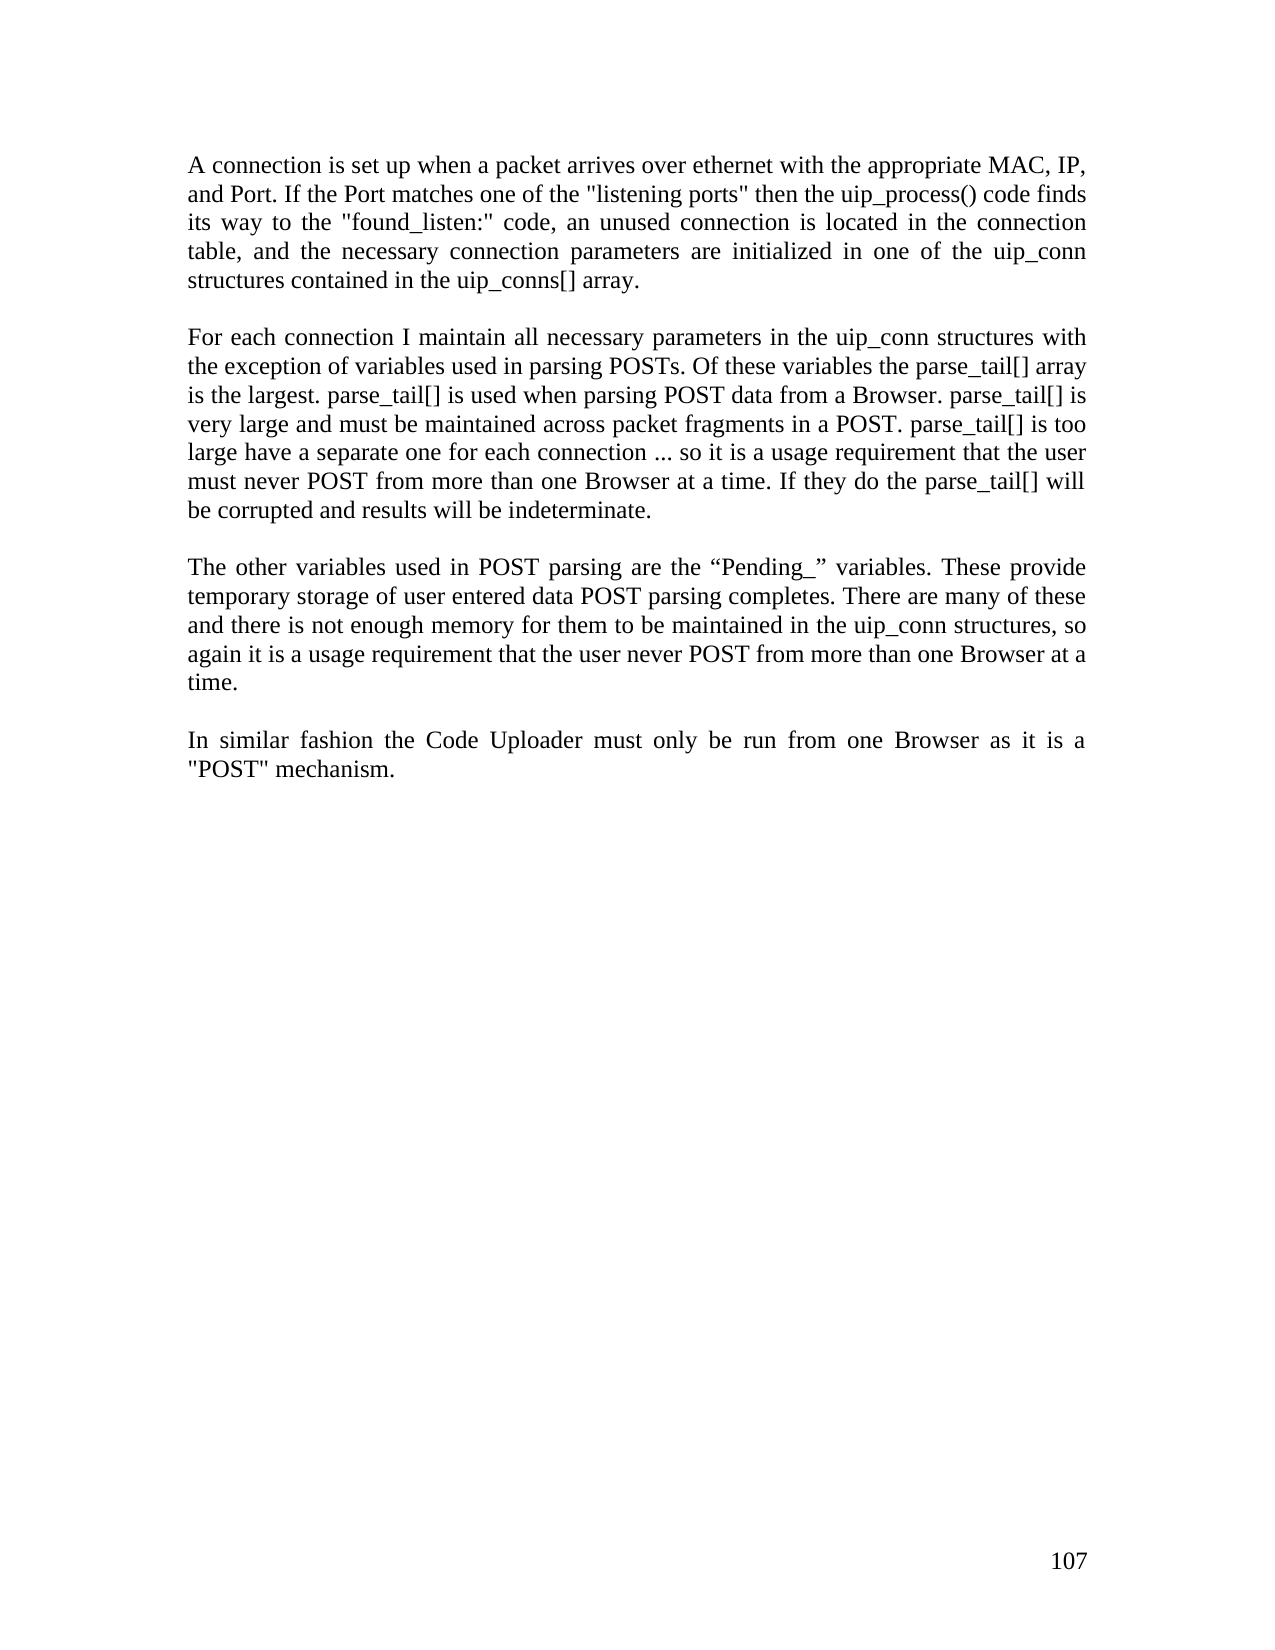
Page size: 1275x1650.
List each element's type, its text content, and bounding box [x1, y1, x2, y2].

text The other variables used in POST parsing are the “Pending_” variables. These provide temporary storage of user entered data POST parsing completes. There are many of these and there is not enough memory for them to be maintained in the uip_conn structures, so again it is a usage requirement that the user never POST from more than one Browser at a time. [187, 552, 1087, 696]
text For each connection I maintain all necessary parameters in the uip_conn structures with the exception of variables used in parsing POSTs. Of these variables the parse_tail[] array is the largest. parse_tail[] is used when parsing POST data from a Browser. parse_tail[] is very large and must be maintained across packet fragments in a POST. parse_tail[] is too large have a separate one for each connection ... so it is a usage requirement that the user must never POST from more than one Browser at a time. If they do the parse_tail[] will be corrupted and results will be indeterminate. [187, 322, 1087, 524]
text A connection is set up when a packet arrives over ethernet with the appropriate MAC, IP, and Port. If the Port matches one of the "listening ports" then the uip_process() code finds its way to the "found_listen:" code, an unused connection is located in the connection table, and the necessary connection parameters are initialized in one of the uip_conn structures contained in the uip_conns[] array. [187, 150, 1087, 294]
text In similar fashion the Code Uploader must only be run from one Browser as it is a "POST" mechanism. [187, 725, 1087, 782]
